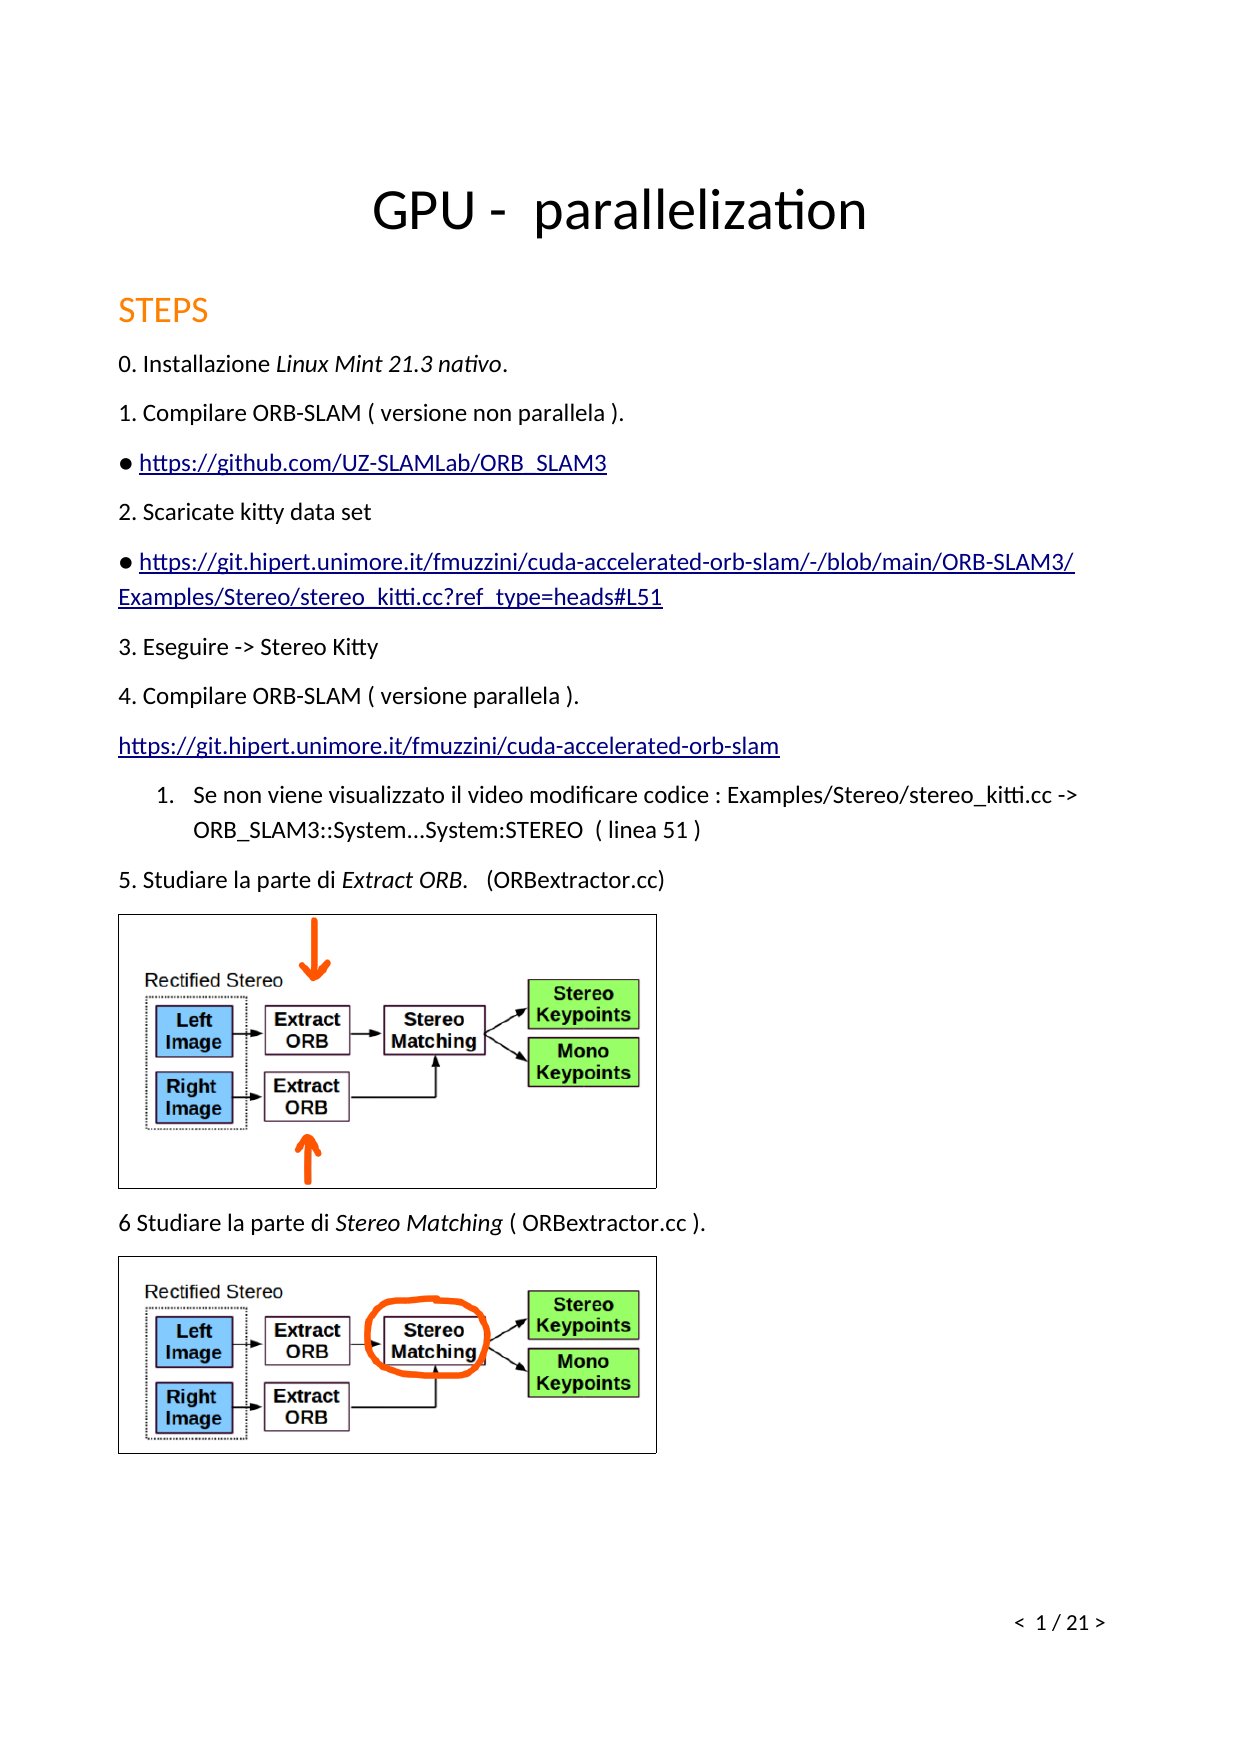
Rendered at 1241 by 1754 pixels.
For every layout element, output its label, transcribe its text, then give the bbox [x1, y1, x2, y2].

text 6 Studiare la parte di Stereo Matching ( ORBextractor.cc ). [118, 1207, 1122, 1237]
text ● https://git.hipert.unimore.it/fmuzzini/cuda-accelerated-orb-slam/-/blob/main/ORB-SLAM3/Examples/Stereo/stereo_kitti.cc?ref_type=heads#L51 [118, 546, 1122, 612]
text 3. Eseguire -> Stereo Kitty [118, 631, 1122, 661]
text 5. Studiare la parte di Extract ORB. (ORBextractor.cc) [118, 864, 1122, 894]
text 0. Installazione Linux Mint 21.3 nativo. [118, 348, 1122, 378]
subtitle STEPS [118, 286, 1122, 332]
text 1. Compilare ORB-SLAM ( versione non parallela ). [118, 397, 1122, 428]
text 4. Compilare ORB-SLAM ( versione parallela ). [118, 680, 1122, 711]
text ● https://github.com/UZ-SLAMLab/ORB_SLAM3 [118, 447, 1122, 477]
picture [121, 916, 654, 1185]
list Se non viene visualizzato il video modificare codice : Examples/Stereo/stereo_kitti.cc -> ORB_SLAM3::System...System:STEREO ( linea 51 ) [156, 779, 1122, 845]
picture [121, 1259, 654, 1450]
text https://git.hipert.unimore.it/fmuzzini/cuda-accelerated-orb-slam [118, 730, 1122, 760]
text 2. Scaricate kitty data set [118, 496, 1122, 527]
title GPU - parallelization [118, 173, 1122, 244]
